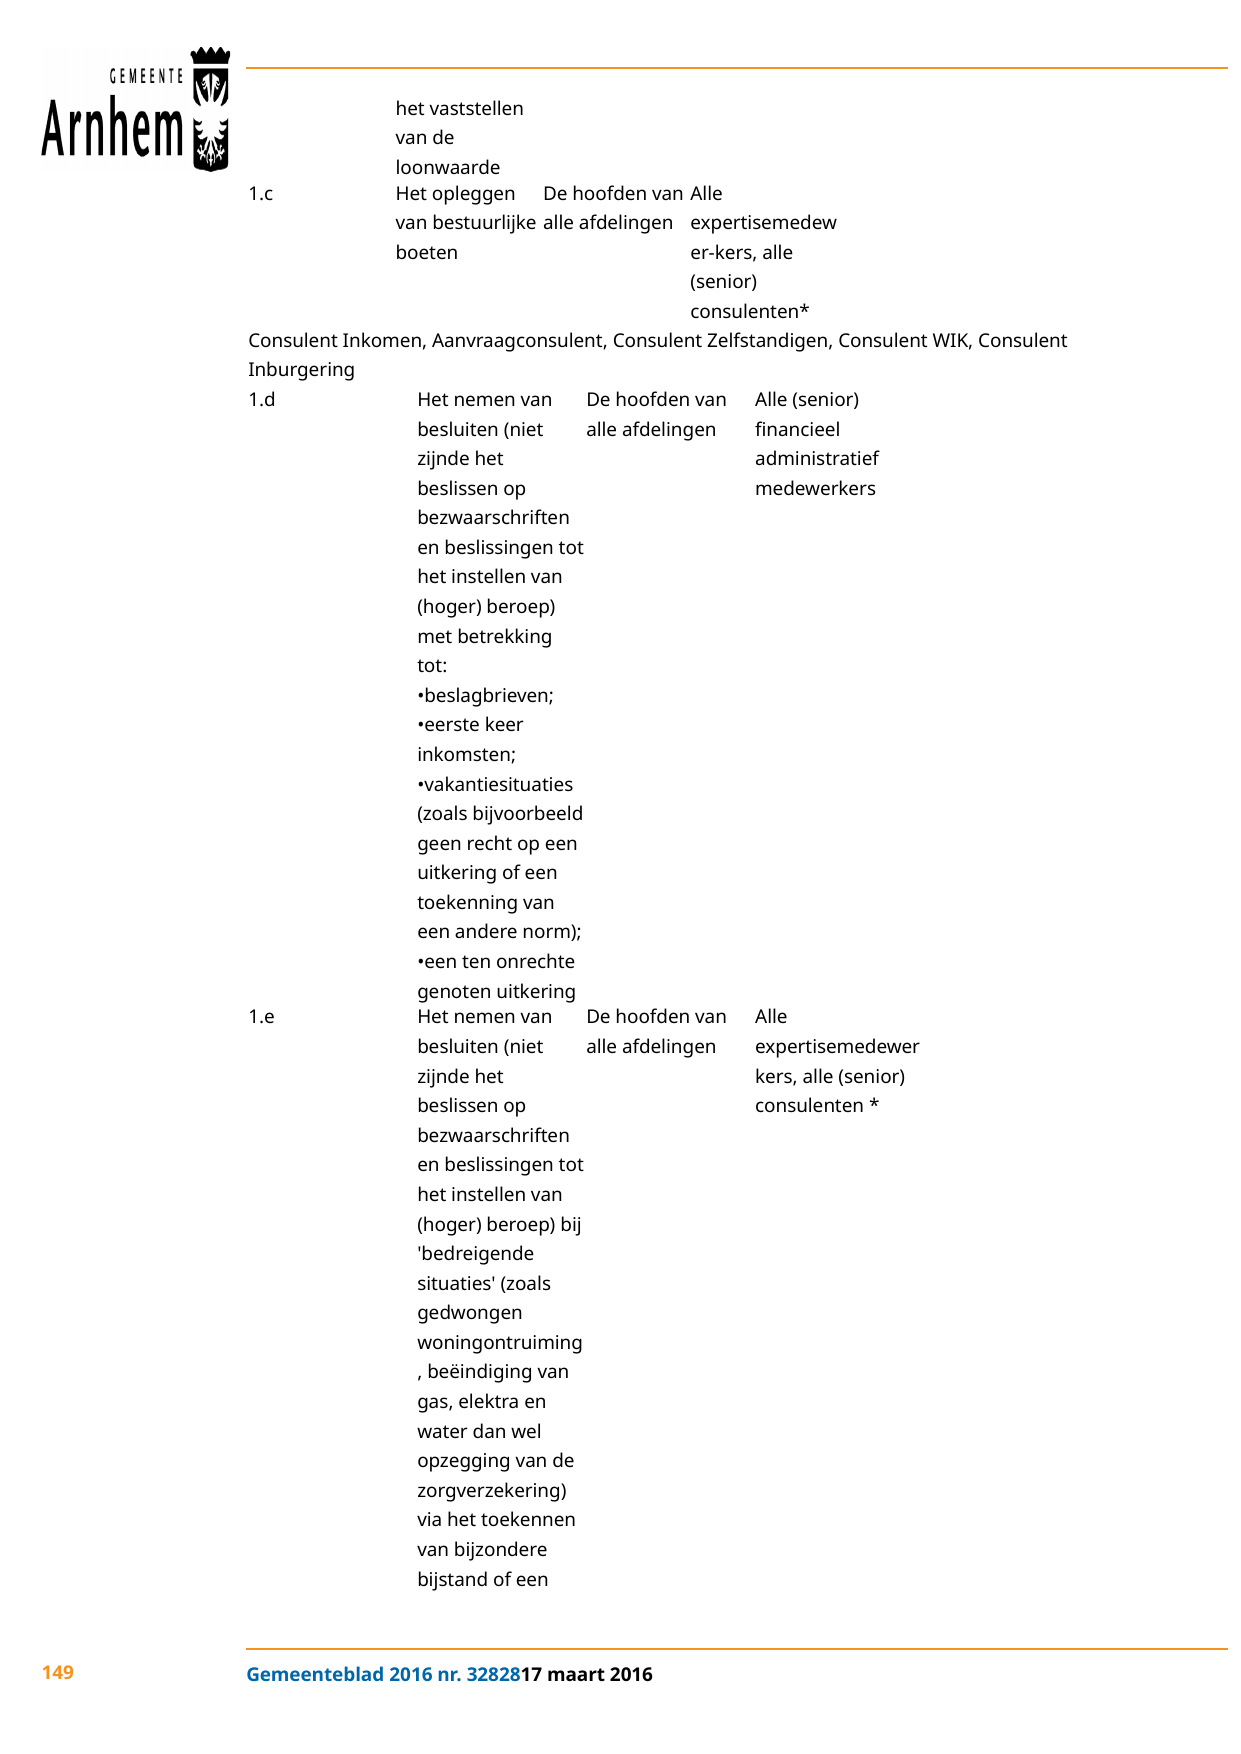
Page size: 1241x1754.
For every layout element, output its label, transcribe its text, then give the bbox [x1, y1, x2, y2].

table_cell Alle expertisemedewerkers, alle (senior) consulenten * [755, 1004, 924, 1591]
text Consulent Inkomen, Aanvraagconsulent, Consulent Zelfstandigen, Consulent WIK, Consulent Inburgering [248, 327, 1152, 382]
table_cell het vaststellen van de loonwaarde [395, 95, 543, 180]
table_cell Het nemen van besluiten (niet zijnde het beslissen op bezwaarschriften en beslissingen tot het instellen van (hoger) beroep) bij 'bedreigende situaties' (zoals gedwongen woningontruiming, beëindiging van gas, elektra en water dan wel opzegging van de zorgverzekering) via het toekennen van bijzondere bijstand of een [417, 1004, 586, 1591]
table_cell Alle expertisemedewer-kers, alle (senior) consulenten* [690, 180, 838, 324]
table_cell [248, 95, 395, 180]
table_cell Het opleggen van bestuurlijke boeten [395, 180, 543, 324]
table_cell [924, 1004, 1152, 1591]
picture [41, 47, 231, 172]
table_header 1.d [248, 386, 417, 1004]
table_cell [838, 180, 1004, 324]
table_header Alle (senior) financieel administratief medewerkers [755, 386, 924, 1004]
table_cell [838, 95, 1004, 180]
table_cell [543, 95, 690, 180]
table_header Het nemen van besluiten (niet zijnde het beslissen op bezwaarschriften en beslissingen tot het instellen van (hoger) beroep) met betrekking tot: •beslagbrieven; •eerste keer inkomsten; •vakantiesituaties (zoals bijvoorbeeld geen recht op een uitkering of een toekenning van een andere norm); •een ten onrechte genoten uitkering [417, 386, 586, 1004]
table_cell 1.e [248, 1004, 417, 1591]
table_cell De hoofden van alle afdelingen [586, 1004, 755, 1591]
table_cell [690, 95, 838, 180]
table_header [924, 386, 1152, 1004]
table_cell De hoofden van alle afdelingen [543, 180, 690, 324]
table_header De hoofden van alle afdelingen [586, 386, 755, 1004]
table_cell 1.c [248, 180, 395, 324]
